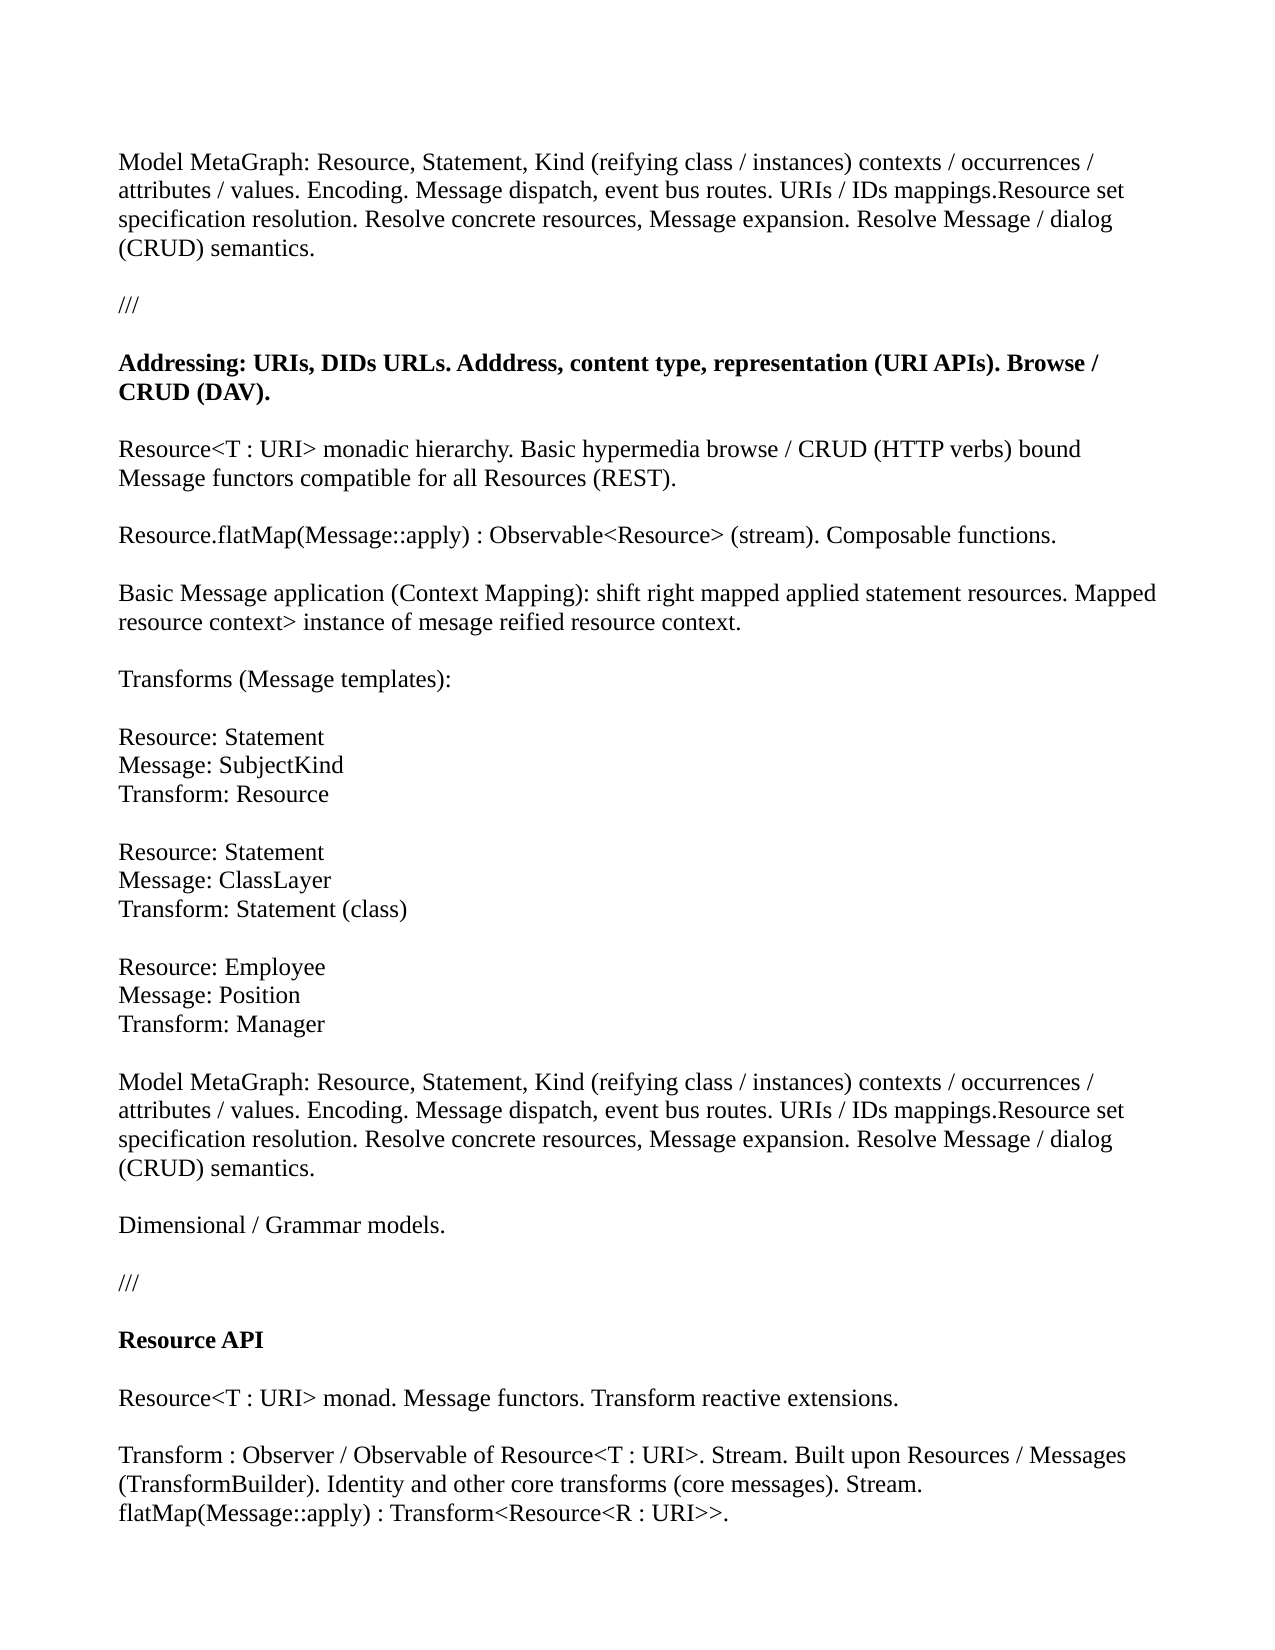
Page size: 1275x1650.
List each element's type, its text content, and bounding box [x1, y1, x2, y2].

text Resource<T : URI> monadic hierarchy. Basic hypermedia browse / CRUD (HTTP verbs) bound Message functors compatible for all Resources (REST). [118, 434, 1157, 492]
text Transform: Resource [118, 779, 1157, 808]
text Message: ClassLayer [118, 866, 1157, 894]
text Resource.flatMap(Message::apply) : Observable<Resource> (stream). Composable functions. [118, 521, 1157, 549]
text Resource API [118, 1326, 1157, 1354]
text Resource: Statement [118, 837, 1157, 866]
text Message: SubjectKind [118, 751, 1157, 779]
text /// [118, 1268, 1157, 1297]
text Resource: Employee [118, 952, 1157, 981]
text Model MetaGraph: Resource, Statement, Kind (reifying class / instances) contexts / occurrences / attributes / values. Encoding. Message dispatch, event bus routes. URIs / IDs mappings.Resource set specification resolution. Resolve concrete resources, Message expansion. Resolve Message / dialog (CRUD) semantics. [118, 1067, 1157, 1182]
text Resource<T : URI> monad. Message functors. Transform reactive extensions. [118, 1383, 1157, 1412]
text Transform: Statement (class) [118, 894, 1157, 923]
text Transform: Manager [118, 1009, 1157, 1038]
text /// [118, 291, 1157, 319]
text Dimensional / Grammar models. [118, 1211, 1157, 1239]
text Message: Position [118, 981, 1157, 1009]
text Addressing: URIs, DIDs URLs. Adddress, content type, representation (URI APIs). Browse / CRUD (DAV). [118, 348, 1157, 406]
text Resource: Statement [118, 722, 1157, 751]
text Basic Message application (Context Mapping): shift right mapped applied statement resources. Mapped resource context> instance of mesage reified resource context. [118, 578, 1157, 636]
text Model MetaGraph: Resource, Statement, Kind (reifying class / instances) contexts / occurrences / attributes / values. Encoding. Message dispatch, event bus routes. URIs / IDs mappings.Resource set specification resolution. Resolve concrete resources, Message expansion. Resolve Message / dialog (CRUD) semantics. [118, 147, 1157, 262]
text Transforms (Message templates): [118, 664, 1157, 693]
text Transform : Observer / Observable of Resource<T : URI>. Stream. Built upon Resources / Messages (TransformBuilder). Identity and other core transforms (core messages). Stream. flatMap(Message::apply) : Transform<Resource<R : URI>>. [118, 1441, 1157, 1527]
